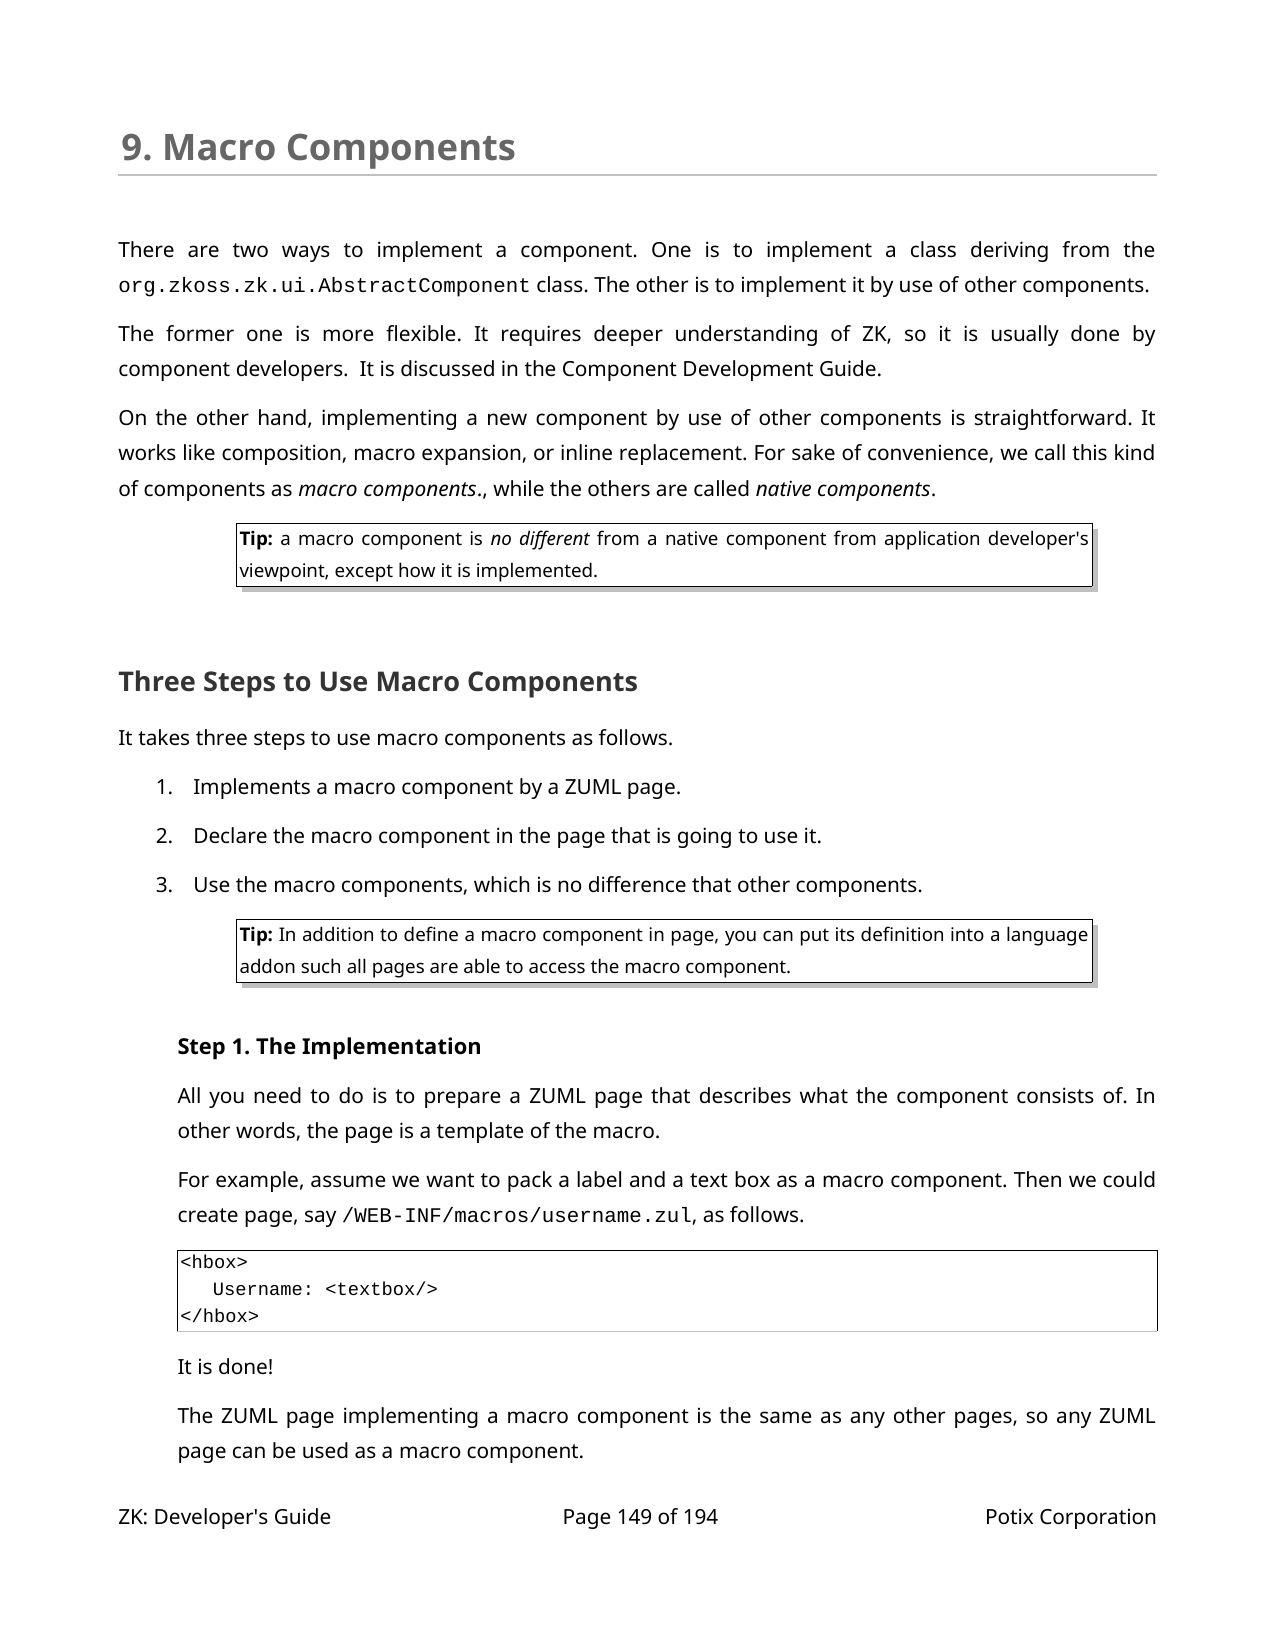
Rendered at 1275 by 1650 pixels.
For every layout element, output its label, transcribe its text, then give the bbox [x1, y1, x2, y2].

list Implements a macro component by a ZUML page. [156, 772, 1157, 800]
subtitle Step 1. The Implementation [177, 1031, 1157, 1061]
text The ZUML page implementing a macro component is the same as any other pages, so any ZUML page can be used as a macro component. [177, 1401, 1157, 1464]
subtitle Three Steps to Use Macro Components [118, 663, 1157, 699]
text For example, assume we want to pack a label and a text box as a macro component. Then we could create page, say /WEB-INF/macros/username.zul, as follows. [177, 1165, 1157, 1229]
text It is done! [177, 1352, 1157, 1380]
subtitle 9. Macro Components [118, 118, 1157, 174]
text The former one is more flexible. It requires deeper understanding of ZK, so it is usually done by component developers. It is discussed in the Component Development Guide. [118, 319, 1157, 383]
list Use the macro components, which is no difference that other components. [156, 870, 1157, 898]
text </hbox> [178, 1304, 1157, 1331]
list Declare the macro component in the page that is going to use it. [156, 821, 1157, 849]
text All you need to do is to prepare a ZUML page that describes what the component consists of. In other words, the page is a template of the macro. [177, 1081, 1157, 1144]
text Tip: a macro component is no different from a native component from application developer's viewpoint, except how it is implemented. [237, 524, 1092, 586]
text Username: <textbox/> [178, 1277, 1157, 1301]
text <hbox> [178, 1251, 1157, 1274]
text There are two ways to implement a component. One is to implement a class deriving from the org.zkoss.zk.ui.AbstractComponent class. The other is to implement it by use of other components. [118, 235, 1157, 299]
text On the other hand, implementing a new component by use of other components is straightforward. It works like composition, macro expansion, or inline replacement. For sake of convenience, we call this kind of components as macro components., while the others are called native components. [118, 403, 1157, 502]
text Tip: In addition to define a macro component in page, you can put its definition into a language addon such all pages are able to access the macro component. [237, 920, 1092, 982]
text It takes three steps to use macro components as follows. [118, 723, 1157, 751]
